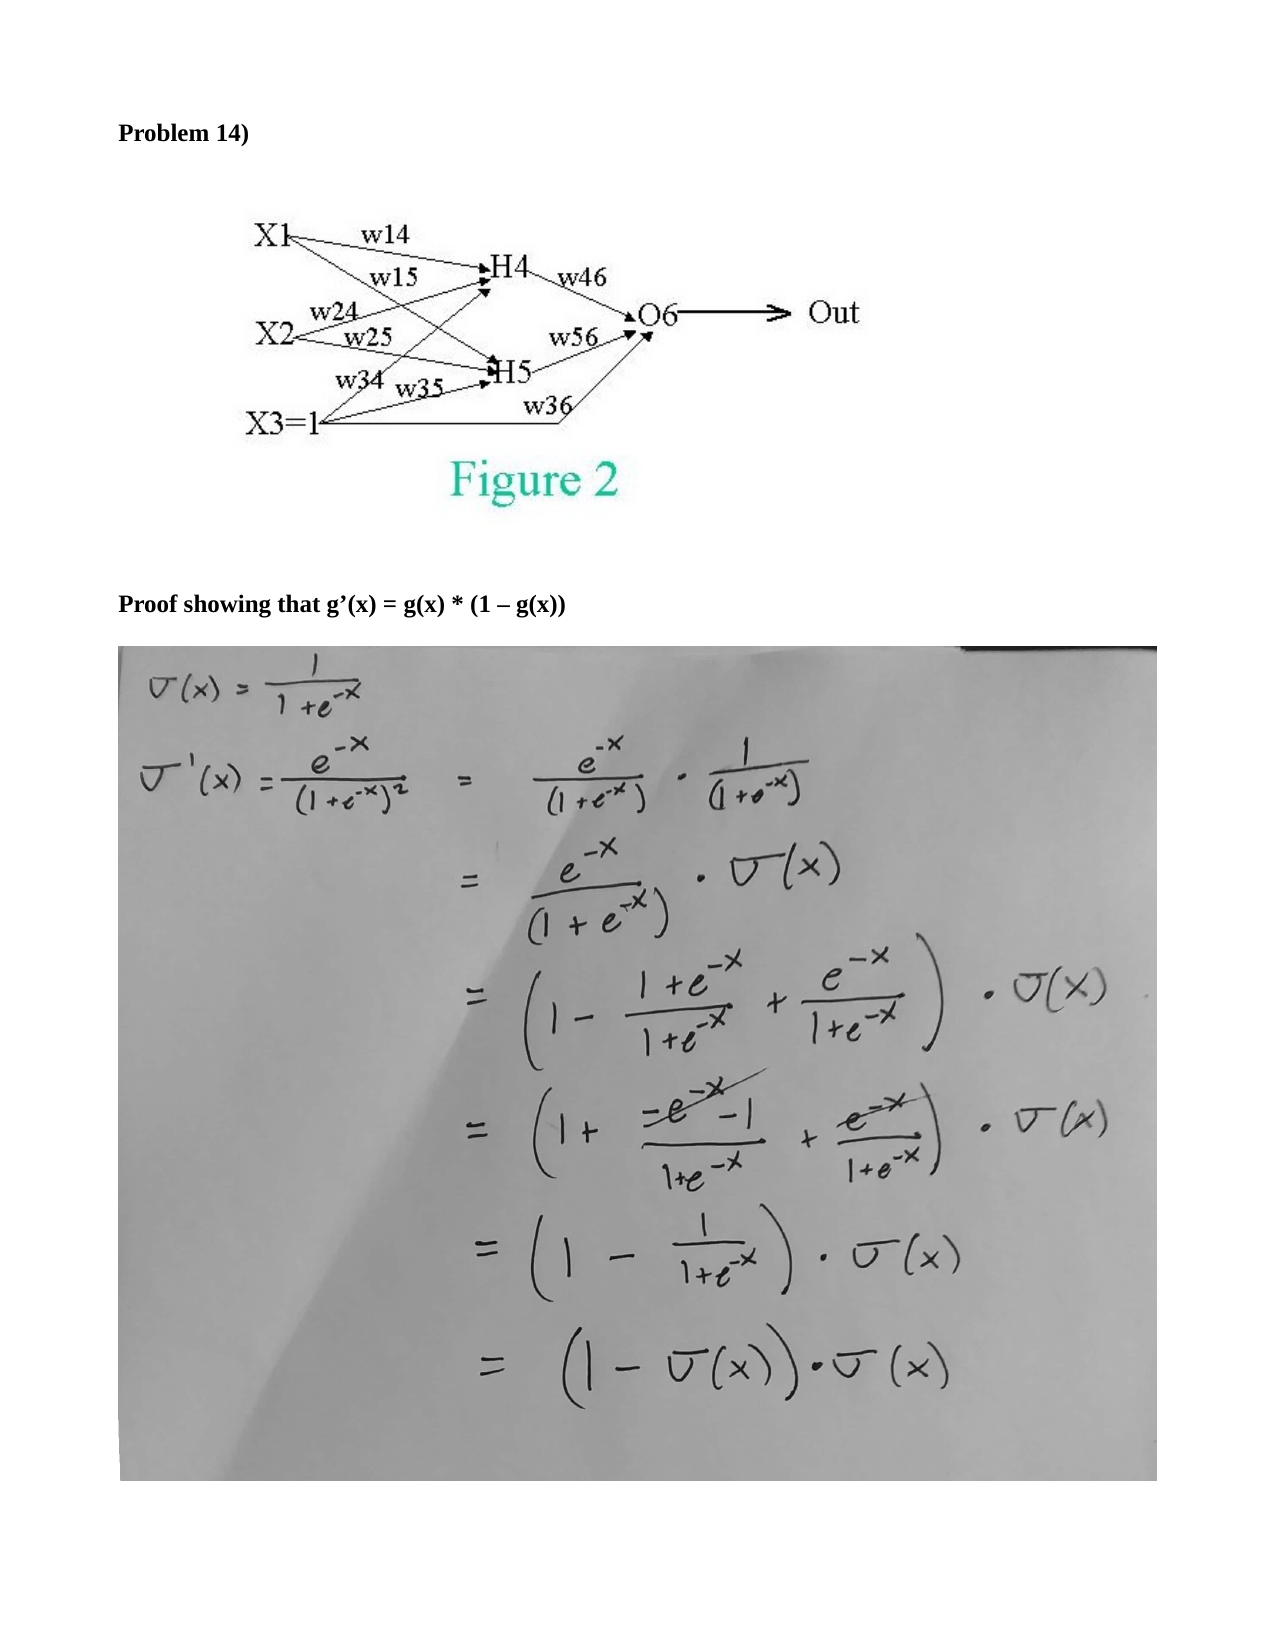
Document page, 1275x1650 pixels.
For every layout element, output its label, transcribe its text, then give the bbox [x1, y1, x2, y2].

picture [118, 175, 1019, 560]
text Problem 14) [118, 118, 1157, 147]
text Proof showing that g’(x) = g(x) * (1 – g(x)) [118, 589, 1157, 617]
picture [118, 646, 1157, 1481]
